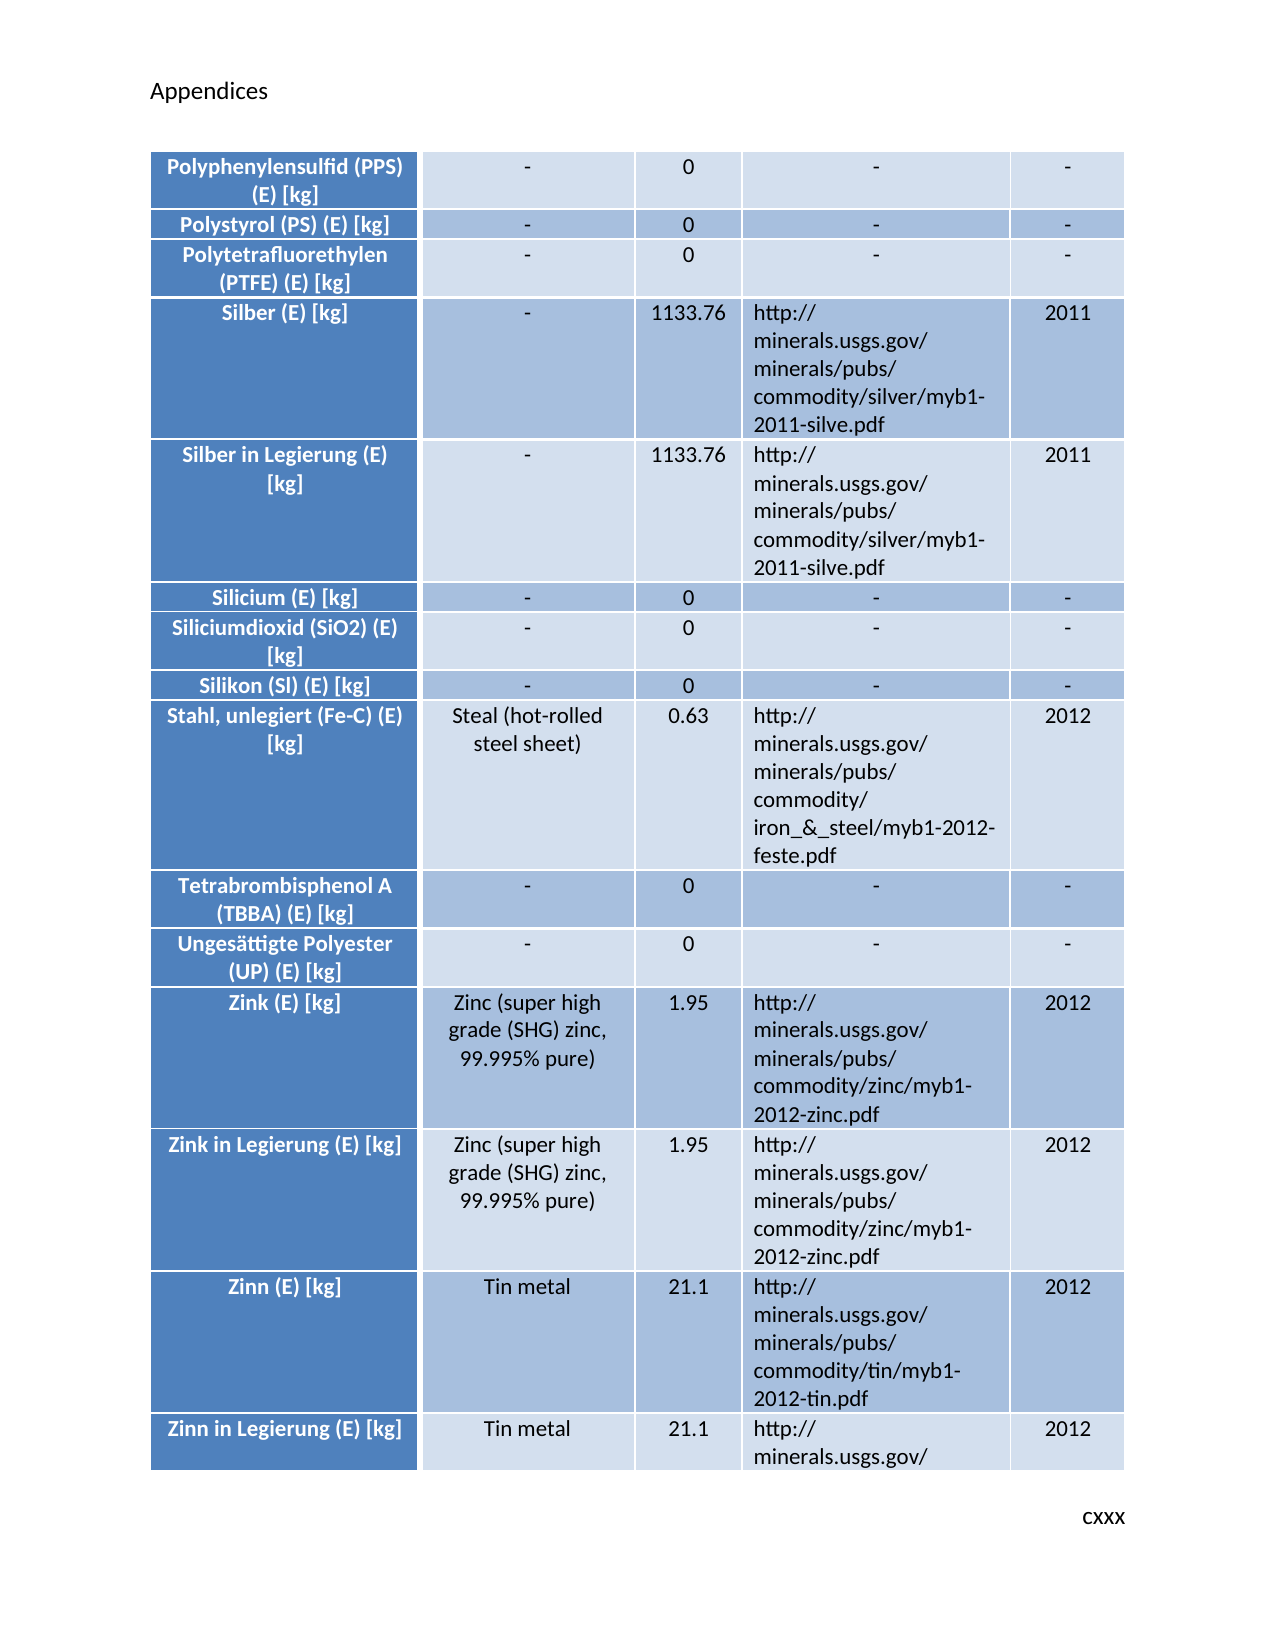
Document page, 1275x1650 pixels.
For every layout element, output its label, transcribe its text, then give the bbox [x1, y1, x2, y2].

table_cell - [1011, 671, 1124, 699]
table_cell - [1011, 613, 1124, 669]
table_cell - [743, 583, 1009, 611]
table_cell - [1011, 930, 1124, 986]
table_cell 21.1 [636, 1414, 741, 1470]
table_cell - [1011, 210, 1124, 238]
table_cell 2012 [1011, 988, 1124, 1128]
table_cell Siliciumdioxid (SiO2) (E) [kg] [151, 612, 417, 669]
table_cell http://minerals.usgs.gov/minerals/pubs/commodity/zinc/myb1-2012-zinc.pdf [743, 1130, 1010, 1270]
table_cell 0 [636, 240, 741, 296]
table_cell Silber (E) [kg] [151, 299, 417, 438]
table_cell - [423, 210, 634, 238]
table_cell 0 [636, 613, 741, 669]
table_cell 0.63 [636, 701, 741, 869]
table_cell Stahl, unlegiert (Fe-C) (E) [kg] [151, 701, 417, 869]
table_cell Zinc (super high grade (SHG) zinc, 99.995% pure) [423, 988, 634, 1128]
table_cell - [1011, 240, 1124, 296]
table_cell 1.95 [636, 988, 741, 1128]
table_cell - [423, 441, 634, 581]
table_cell 1133.76 [636, 441, 741, 581]
table_cell 2012 [1011, 701, 1124, 869]
table_cell Zinn (E) [kg] [151, 1272, 417, 1412]
table_cell http://minerals.usgs.gov/minerals/pubs/commodity/zinc/myb1-2012-zinc.pdf [743, 988, 1009, 1128]
table_cell 0 [636, 583, 741, 611]
table_cell - [743, 871, 1009, 927]
table_cell Silicium (E) [kg] [151, 583, 417, 611]
table_cell 0 [636, 210, 741, 238]
table_cell - [423, 299, 634, 438]
table_cell - [743, 240, 1010, 296]
table_cell Silikon (Sl) (E) [kg] [151, 671, 417, 699]
table_cell Zink in Legierung (E) [kg] [151, 1129, 417, 1270]
table_cell - [423, 583, 634, 611]
table_cell - [423, 240, 634, 296]
table_cell - [423, 871, 634, 927]
table_cell 0 [636, 871, 741, 927]
table_cell Steal (hot-rolled steel sheet) [423, 701, 634, 869]
table_cell - [423, 152, 634, 208]
table_cell http://minerals.usgs.gov/minerals/pubs/commodity/iron_&_steel/myb1-2012-feste.pdf [743, 701, 1010, 869]
table_cell - [743, 210, 1009, 238]
table_cell - [743, 613, 1010, 669]
table_cell 2012 [1011, 1272, 1124, 1412]
table_cell Tetrabrombisphenol A (TBBA) (E) [kg] [151, 871, 417, 927]
table_cell Polystyrol (PS) (E) [kg] [151, 210, 417, 238]
table_cell Zinc (super high grade (SHG) zinc, 99.995% pure) [423, 1130, 634, 1270]
table_cell http://minerals.usgs.gov/ [743, 1414, 1010, 1470]
table_cell 0 [636, 152, 741, 208]
table_cell Ungesättigte Polyester (UP) (E) [kg] [151, 929, 417, 986]
table_cell - [1011, 871, 1124, 927]
table_cell 2012 [1011, 1414, 1124, 1470]
table_cell http://minerals.usgs.gov/minerals/pubs/commodity/silver/myb1-2011-silve.pdf [743, 299, 1009, 438]
table_cell - [743, 671, 1009, 699]
table_cell Polytetrafluorethylen (PTFE) (E) [kg] [151, 240, 417, 296]
table_cell Polyphenylensulfid (PPS) (E) [kg] [151, 152, 417, 208]
table_cell - [423, 613, 634, 669]
table_cell 0 [636, 930, 741, 986]
table_cell 2011 [1011, 441, 1124, 581]
table_cell - [1011, 583, 1124, 611]
table_cell Zink (E) [kg] [151, 988, 417, 1128]
table_cell - [743, 930, 1010, 986]
table_cell 2012 [1011, 1130, 1124, 1270]
table_cell http://minerals.usgs.gov/minerals/pubs/commodity/tin/myb1-2012-tin.pdf [743, 1272, 1009, 1412]
table_cell 21.1 [636, 1272, 741, 1412]
table_cell Tin metal [423, 1414, 634, 1470]
table_cell Zinn in Legierung (E) [kg] [151, 1414, 417, 1470]
table_cell Silber in Legierung (E) [kg] [151, 440, 417, 581]
table_cell - [743, 152, 1010, 208]
table_cell 1.95 [636, 1130, 741, 1270]
table_cell 1133.76 [636, 299, 741, 438]
table_cell 2011 [1011, 299, 1124, 438]
table_cell - [1011, 152, 1124, 208]
table_cell Tin metal [423, 1272, 634, 1412]
table_cell 0 [636, 671, 741, 699]
table_cell http://minerals.usgs.gov/minerals/pubs/commodity/silver/myb1-2011-silve.pdf [743, 441, 1010, 581]
table_cell - [423, 930, 634, 986]
table_cell - [423, 671, 634, 699]
